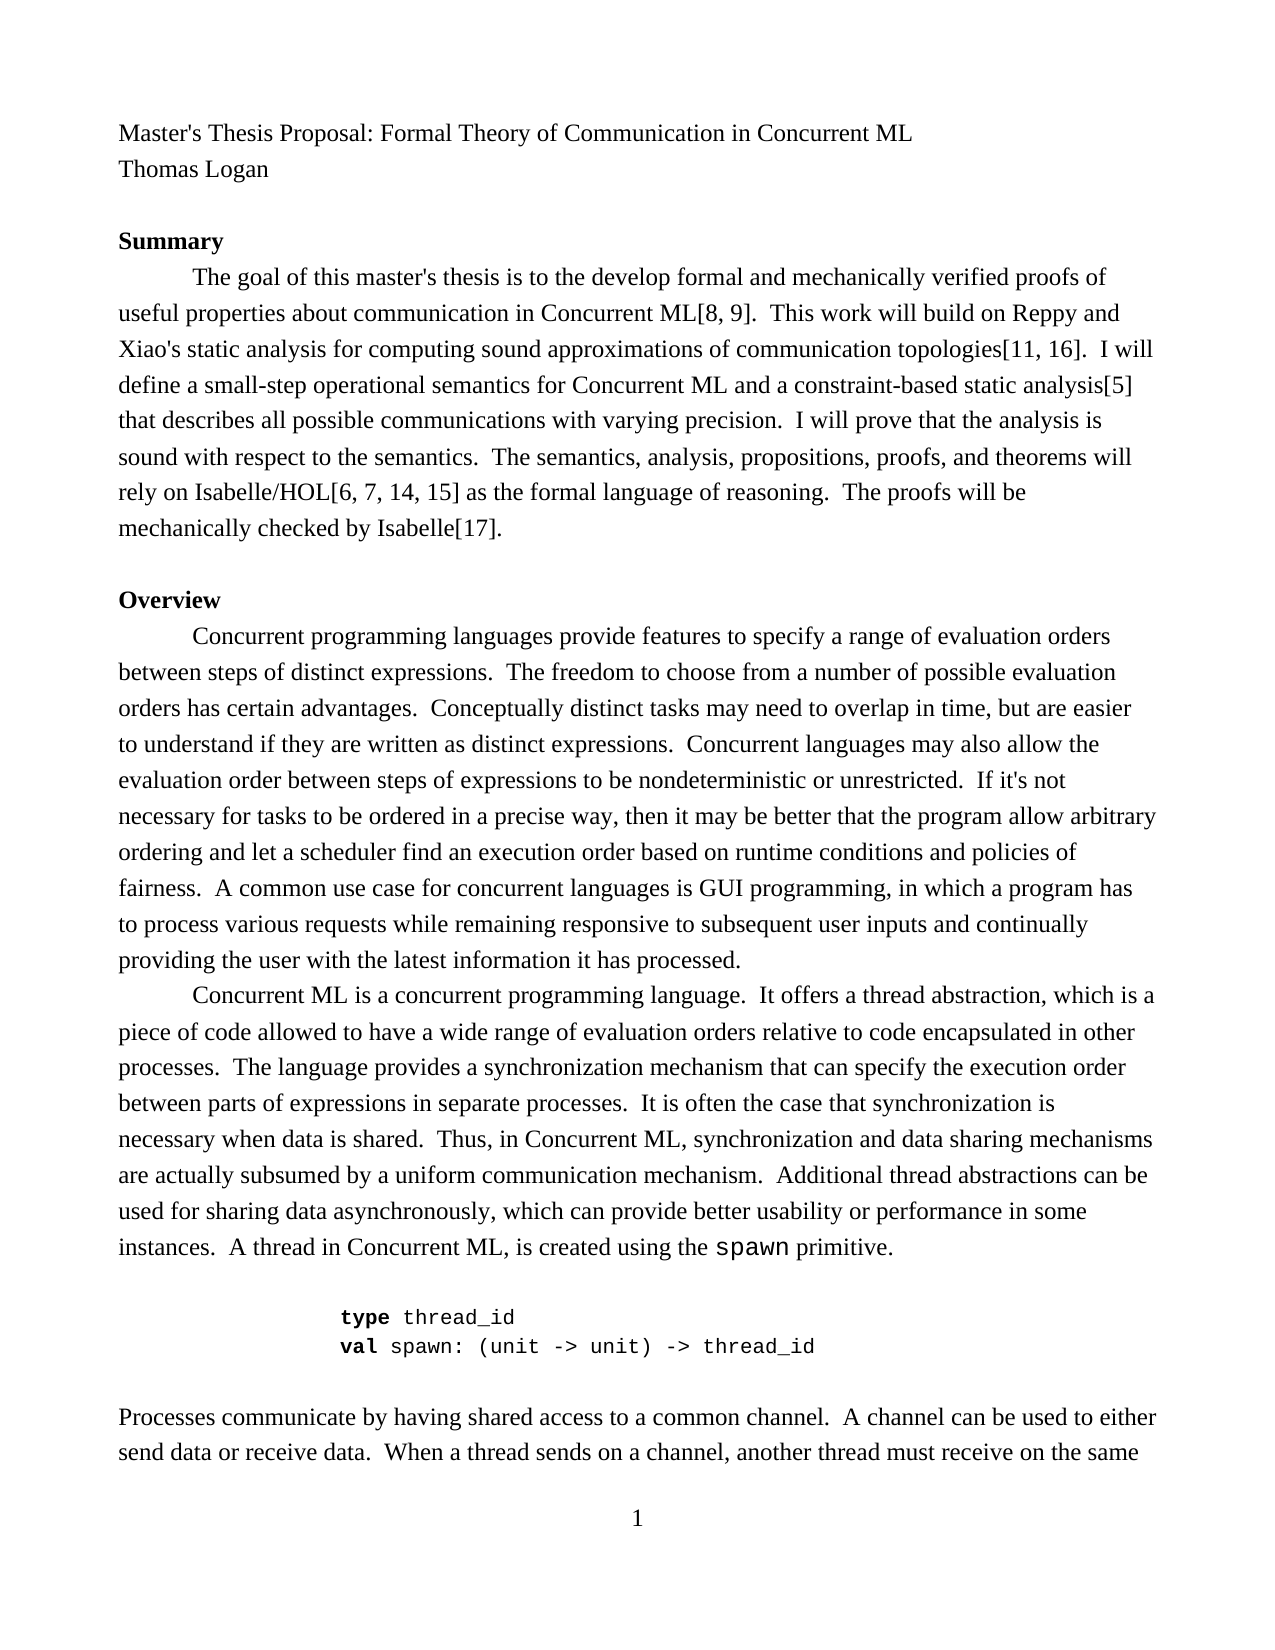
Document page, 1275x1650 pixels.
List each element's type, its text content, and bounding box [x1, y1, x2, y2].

text Overview [118, 585, 1157, 614]
text Thomas Logan [118, 154, 1157, 183]
text Concurrent ML is a concurrent programming language. It offers a thread abstraction, which is a piece of code allowed to have a wide range of evaluation orders relative to code encapsulated in other processes. The language provides a synchronization mechanism that can specify the execution order between parts of expressions in separate processes. It is often the case that synchronization is necessary when data is shared. Thus, in Concurrent ML, synchronization and data sharing mechanisms are actually subsumed by a uniform communication mechanism. Additional thread abstractions can be used for sharing data asynchronously, which can provide better usability or performance in some instances. A thread in Concurrent ML, is created using the spawn primitive. [118, 981, 1157, 1263]
text Concurrent programming languages provide features to specify a range of evaluation orders between steps of distinct expressions. The freedom to choose from a number of possible evaluation orders has certain advantages. Conceptually distinct tasks may need to overlap in time, but are easier to understand if they are written as distinct expressions. Concurrent languages may also allow the evaluation order between steps of expressions to be nondeterministic or unrestricted. If it's not necessary for tasks to be ordered in a precise way, then it may be better that the program allow arbitrary ordering and let a scheduler find an execution order based on runtime conditions and policies of fairness. A common use case for concurrent languages is GUI programming, in which a program has to process various requests while remaining responsive to subsequent user inputs and continually providing the user with the latest information it has processed. [118, 621, 1157, 973]
text type thread_id [340, 1307, 1157, 1330]
text Master's Thesis Proposal: Formal Theory of Communication in Concurrent ML [118, 118, 1157, 147]
text Processes communicate by having shared access to a common channel. A channel can be used to either send data or receive data. When a thread sends on a channel, another thread must receive on the same [118, 1402, 1157, 1466]
text val spawn: (unit -> unit) -> thread_id [340, 1336, 1157, 1360]
text The goal of this master's thesis is to the develop formal and mechanically verified proofs of useful properties about communication in Concurrent ML[8, 9]. This work will build on Reppy and Xiao's static analysis for computing sound approximations of communication topologies[11, 16]. I will define a small-step operational semantics for Concurrent ML and a constraint-based static analysis[5] that describes all possible communications with varying precision. I will prove that the analysis is sound with respect to the semantics. The semantics, analysis, propositions, proofs, and theorems will rely on Isabelle/HOL[6, 7, 14, 15] as the formal language of reasoning. The proofs will be mechanically checked by Isabelle[17]. [118, 262, 1157, 542]
text Summary [118, 226, 1157, 255]
